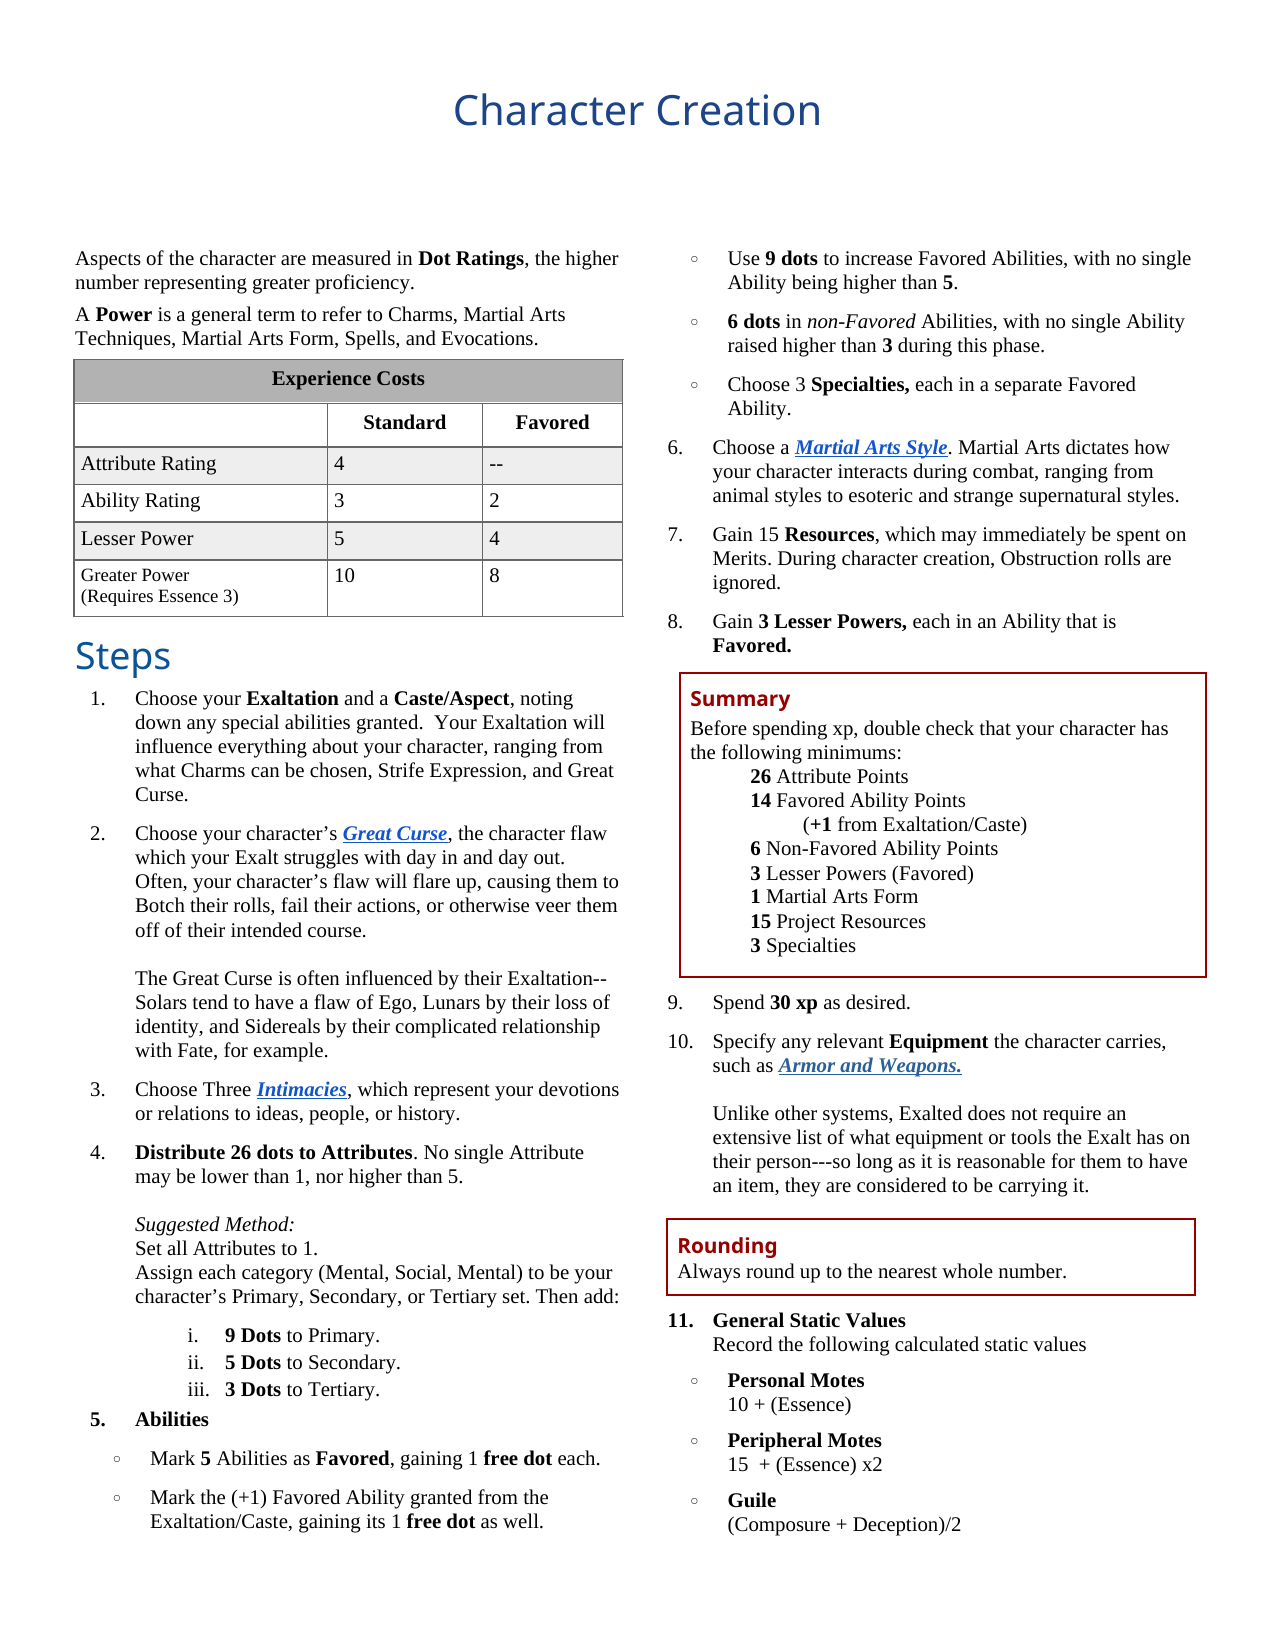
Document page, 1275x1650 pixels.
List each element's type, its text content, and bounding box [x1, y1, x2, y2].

list Choose Three Intimacies, which represent your devotions or relations to ideas, people, or history. [90, 1077, 622, 1125]
table_cell [75, 404, 327, 446]
table_cell -- [483, 448, 622, 484]
table_cell Attribute Rating [75, 448, 327, 484]
list Distribute 26 dots to Attributes. No single Attribute may be lower than 1, nor higher than 5. Suggested Method: Set all Attributes to 1. Assign each category (Mental, Social, Mental) to be your character’s Primary, Secondary, or Tertiary set. Then add: [90, 1140, 622, 1308]
list Personal Motes 10 + (Essence) [690, 1368, 1200, 1416]
list Guile (Composure + Deception)/2 [690, 1488, 1200, 1536]
table_cell 5 [328, 523, 482, 559]
text A Power is a general term to refer to Charms, Martial Arts Techniques, Martial Arts Form, Spells, and Evocations. [75, 302, 622, 350]
list General Static Values Record the following calculated static values [667, 1308, 1200, 1356]
table_cell 4 [483, 523, 622, 559]
list Mark the (+1) Favored Ability granted from the Exaltation/Caste, gaining its 1 free dot as well. [112, 1485, 622, 1533]
list Choose your Exaltation and a Caste/Aspect, noting down any special abilities granted. Your Exaltation will influence everything about your character, ranging from what Charms can be chosen, Strife Expression, and Great Curse. [90, 686, 622, 806]
list Use 9 dots to increase Favored Abilities, with no single Ability being higher than 5. [690, 246, 1200, 294]
list Gain 15 Resources, which may immediately be spent on Merits. During character creation, Obstruction rolls are ignored. [667, 522, 1200, 594]
table_cell 8 [483, 561, 622, 616]
list Spend 30 xp as desired. [667, 990, 1200, 1014]
table_header Summary Before spending xp, double check that your character has the following minimums: 26 Attribute Points 14 Favored Ability Points (+1 from Exaltation/Caste) 6 Non-Favored Ability Points 3 Lesser Powers (Favored) 1 Martial Arts Form 15 Project Resources 3 Specialties [681, 674, 1205, 976]
table_cell 2 [483, 485, 622, 521]
table_cell 3 [328, 485, 482, 521]
table_cell 4 [328, 448, 482, 484]
table_header Rounding Always round up to the nearest whole number. [668, 1220, 1194, 1294]
list Choose 3 Specialties, each in a separate Favored Ability. [690, 372, 1200, 420]
list Choose a Martial Arts Style. Martial Arts dictates how your character interacts during combat, ranging from animal styles to esoteric and strange supernatural styles. [667, 435, 1200, 507]
subtitle Steps [75, 629, 622, 680]
table_cell Standard [328, 404, 482, 446]
list Choose your character’s Great Curse, the character flaw which your Exalt struggles with day in and day out. Often, your character’s flaw will flare up, causing them to Botch their rolls, fail their actions, or otherwise veer them off of their intended course. The Great Curse is often influenced by their Exaltation--Solars tend to have a flaw of Ego, Lunars by their loss of identity, and Sidereals by their complicated relationship with Fate, for example. [90, 821, 622, 1062]
list 5 Dots to Secondary. [187, 1350, 622, 1374]
table_cell Greater Power (Requires Essence 3) [75, 561, 327, 616]
table_header Experience Costs [75, 360, 622, 402]
list Specify any relevant Equipment the character carries, such as Armor and Weapons. Unlike other systems, Exalted does not require an extensive list of what equipment or tools the Exalt has on their person---so long as it is reasonable for them to have an item, they are considered to be carrying it. [667, 1029, 1200, 1197]
subtitle Character Creation [75, 81, 1200, 138]
list Peripheral Motes 15 + (Essence) x2 [690, 1428, 1200, 1476]
table_cell 10 [328, 561, 482, 616]
list Mark 5 Abilities as Favored, gaining 1 free dot each. [112, 1446, 622, 1470]
list 6 dots in non-Favored Abilities, with no single Ability raised higher than 3 during this phase. [690, 309, 1200, 357]
table_cell Lesser Power [75, 523, 327, 559]
list 9 Dots to Primary. [187, 1323, 622, 1347]
text Aspects of the character are measured in Dot Ratings, the higher number representing greater proficiency. [75, 246, 622, 294]
list 3 Dots to Tertiary. [187, 1377, 622, 1401]
table_cell Favored [483, 404, 622, 446]
list Abilities [90, 1407, 622, 1431]
table_cell Ability Rating [75, 485, 327, 521]
list Gain 3 Lesser Powers, each in an Ability that is Favored. [667, 609, 1200, 657]
